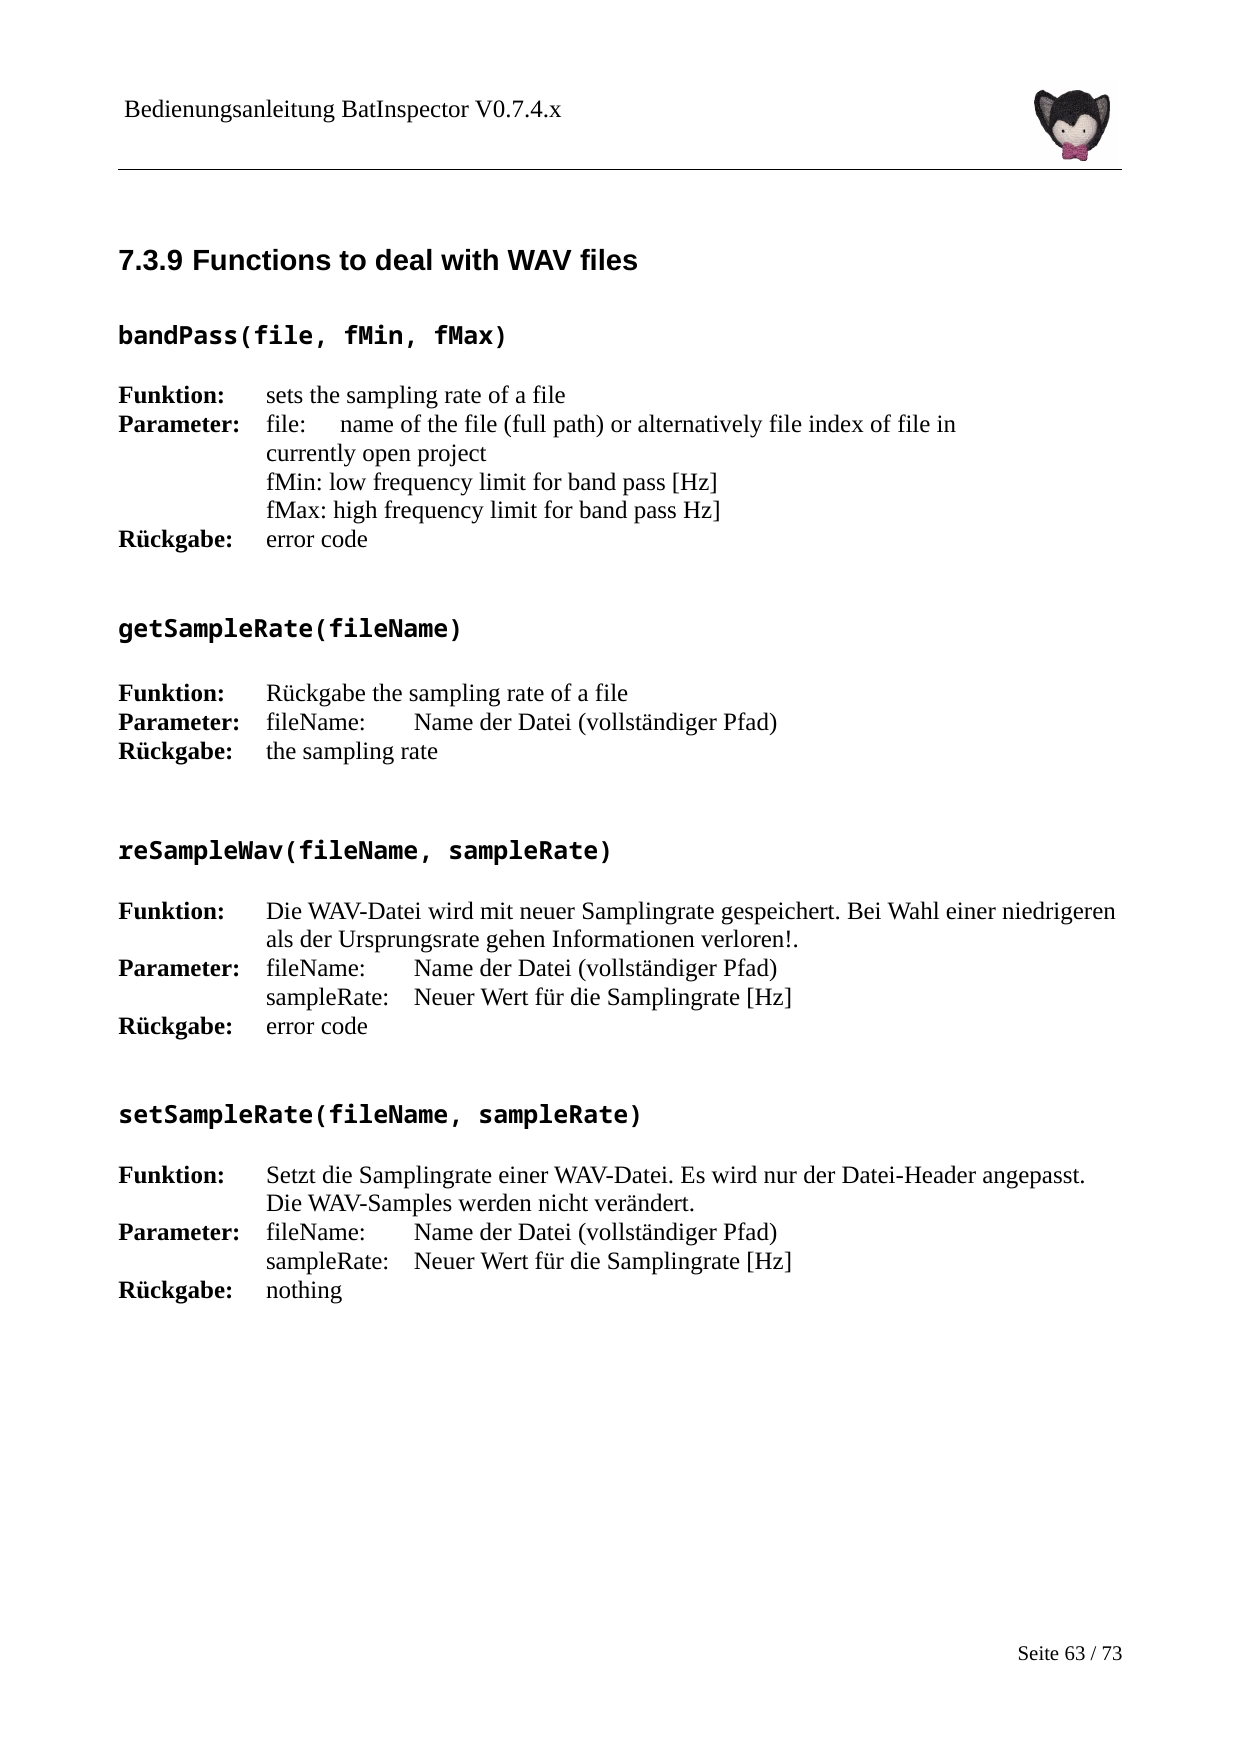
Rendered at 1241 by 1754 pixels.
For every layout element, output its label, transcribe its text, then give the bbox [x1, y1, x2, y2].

text Funktion: Rückgabe the sampling rate of a file [118, 678, 1122, 707]
text Rückgabe: error code [118, 1011, 1122, 1039]
text Funktion: Setzt die Samplingrate einer WAV-Datei. Es wird nur der Datei-Header angepasst. Die WAV-Samples werden nicht verändert. [118, 1160, 1122, 1217]
text Funktion: Die WAV-Datei wird mit neuer Samplingrate gespeichert. Bei Wahl einer niedrigeren als der Ursprungsrate gehen Informationen verloren!. [118, 896, 1122, 953]
text Rückgabe: error code [118, 524, 1122, 553]
text getSampleRate(fileName) [118, 610, 1122, 644]
text Parameter: fileName: Name der Datei (vollständiger Pfad) sampleRate: Neuer Wert für die Samplingrate [Hz] [118, 953, 1122, 1011]
text Funktion: sets the sampling rate of a file [118, 380, 1122, 409]
text Parameter: fileName: Name der Datei (vollständiger Pfad) Rückgabe: the sampling rate [118, 707, 1122, 765]
subtitle Functions to deal with WAV files [118, 243, 1122, 276]
text reSampleWav(fileName, sampleRate) [118, 833, 1122, 867]
text setSampleRate(fileName, sampleRate) [118, 1097, 1122, 1131]
text Parameter: fileName: Name der Datei (vollständiger Pfad) sampleRate: Neuer Wert für die Samplingrate [Hz] [118, 1217, 1122, 1275]
text bandPass(file, fMin, fMax) [118, 318, 1122, 352]
text Rückgabe: nothing [118, 1275, 1122, 1303]
text Parameter: file: name of the file (full path) or alternatively file index of file in currently open project fMin: low frequency limit for band pass [Hz] fMax: high frequency limit for band pass Hz] [118, 409, 1122, 524]
picture [1030, 80, 1119, 169]
